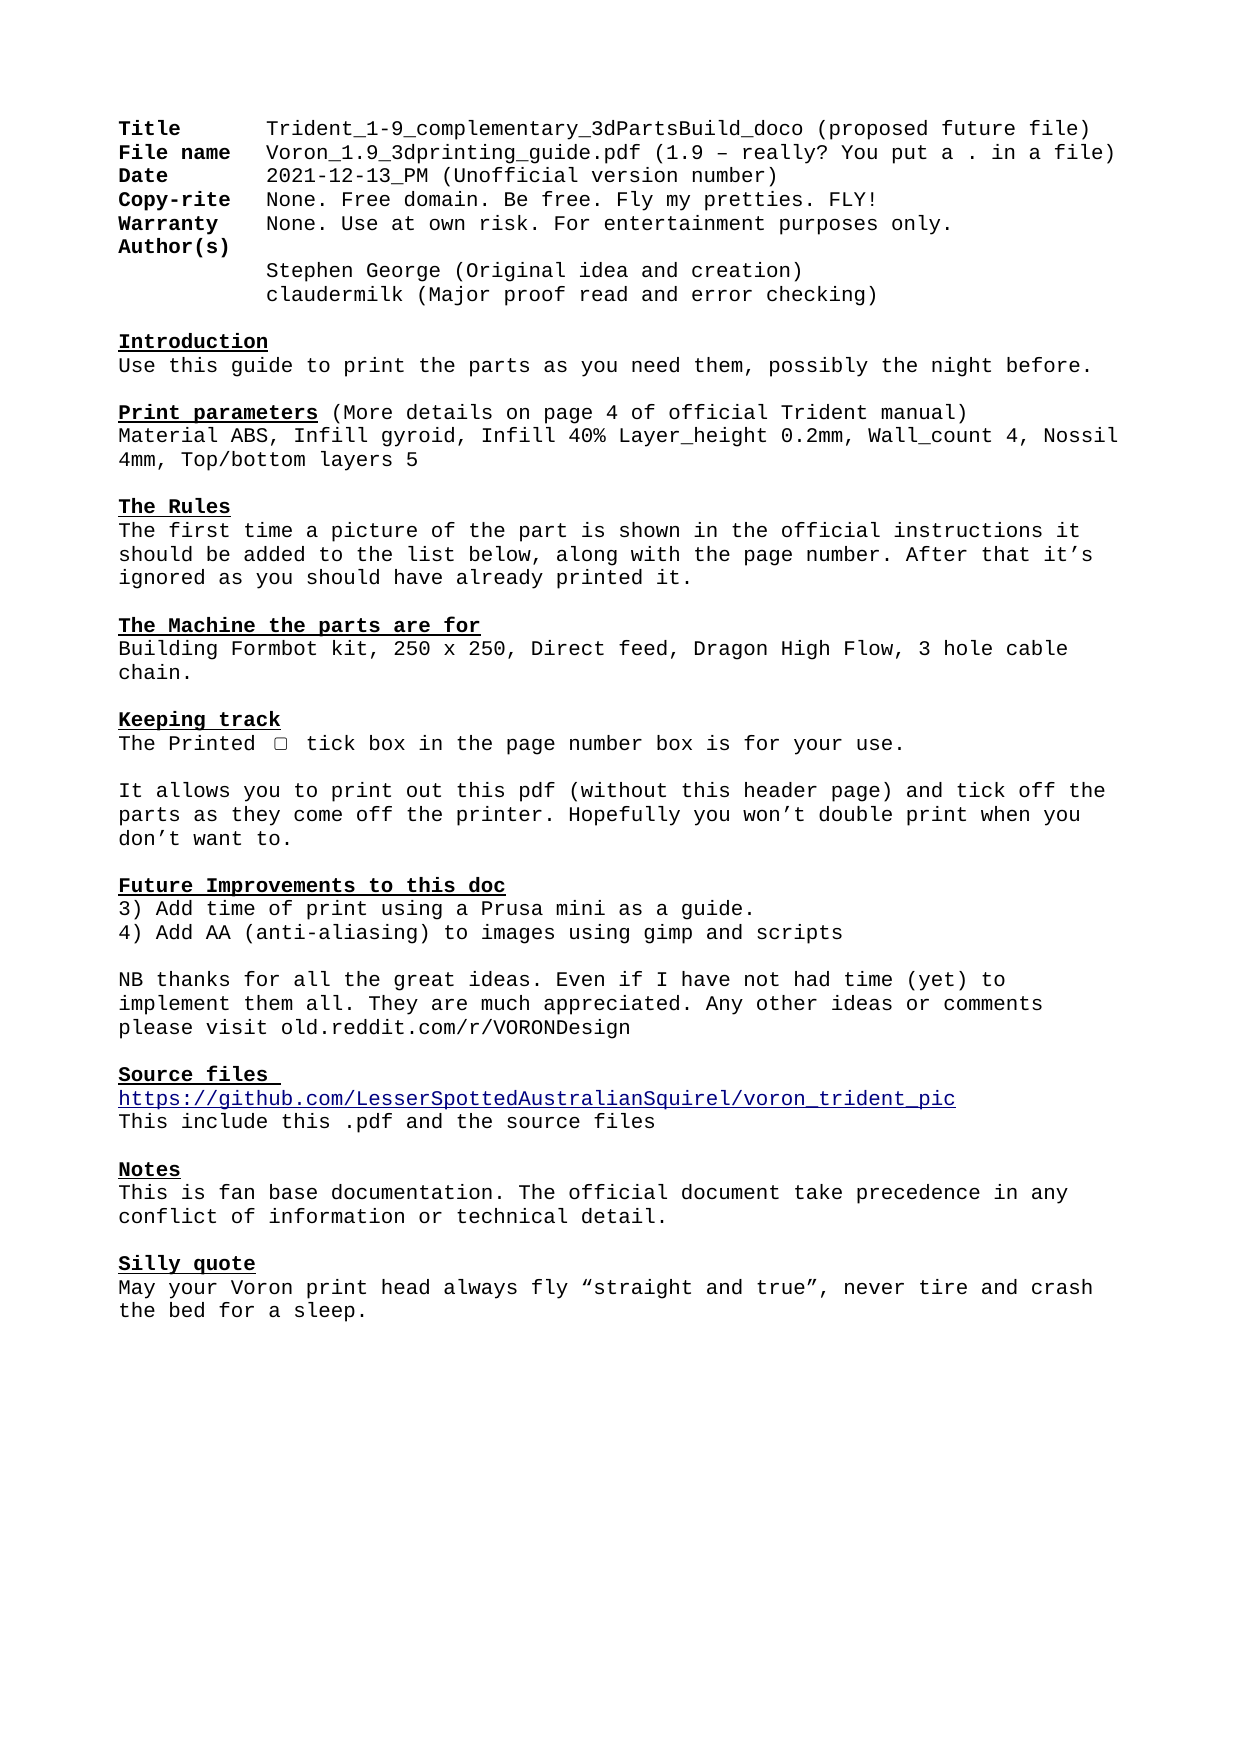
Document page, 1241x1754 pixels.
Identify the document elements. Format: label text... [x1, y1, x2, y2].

text Future Improvements to this doc [118, 875, 1122, 898]
text Notes [118, 1158, 1122, 1182]
text Material ABS, Infill gyroid, Infill 40% Layer_height 0.2mm, Wall_count 4, Nossil 4mm, Top/bottom layers 5 [118, 426, 1122, 473]
text May your Voron print head always fly “straight and true”, never tire and crash the bed for a sleep. [118, 1277, 1122, 1324]
text NB thanks for all the great ideas. Even if I have not had time (yet) to implement them all. They are much appreciated. Any other ideas or comments please visit old.reddit.com/r/VORONDesign [118, 969, 1122, 1040]
text Title Trident_1-9_complementary_3dPartsBuild_doco (proposed future file) [118, 118, 1122, 142]
text The Rules [118, 496, 1122, 520]
text Date 2021-12-13_PM (Unofficial version number) [118, 165, 1122, 189]
text claudermilk (Major proof read and error checking) [118, 284, 1122, 307]
text Use this guide to print the parts as you need them, possibly the night before. [118, 354, 1122, 378]
text File name Voron_1.9_3dprinting_guide.pdf (1.9 – really? You put a . in a file) [118, 142, 1122, 165]
text Copy-rite None. Free domain. Be free. Fly my pretties. FLY! [118, 189, 1122, 213]
text 4) Add AA (anti-aliasing) to images using gimp and scripts [118, 922, 1122, 946]
text Author(s) [118, 236, 1122, 260]
text Building Formbot kit, 250 x 250, Direct feed, Dragon High Flow, 3 hole cable chain. [118, 638, 1122, 686]
text Introduction [118, 331, 1122, 354]
text The Printed ▢ tick box in the page number box is for your use. [118, 733, 1122, 757]
text https://github.com/LesserSpottedAustralianSquirel/voron_trident_pic [118, 1088, 1122, 1111]
text This is fan base documentation. The official document take precedence in any conflict of information or technical detail. [118, 1182, 1122, 1229]
text It allows you to print out this pdf (without this header page) and tick off the parts as they come off the printer. Hopefully you won’t double print when you don’t want to. [118, 780, 1122, 851]
text Warranty None. Use at own risk. For entertainment purposes only. [118, 213, 1122, 236]
text Keeping track [118, 709, 1122, 733]
text Stephen George (Original idea and creation) [118, 260, 1122, 284]
text The first time a picture of the part is shown in the official instructions it should be added to the list below, along with the page number. After that it’s ignored as you should have already printed it. [118, 520, 1122, 591]
text The Machine the parts are for [118, 615, 1122, 638]
text Print parameters (More details on page 4 of official Trident manual) [118, 402, 1122, 426]
text Silly quote [118, 1253, 1122, 1277]
text 3) Add time of print using a Prusa mini as a guide. [118, 898, 1122, 922]
text Source files [118, 1064, 1122, 1088]
text This include this .pdf and the source files [118, 1111, 1122, 1135]
